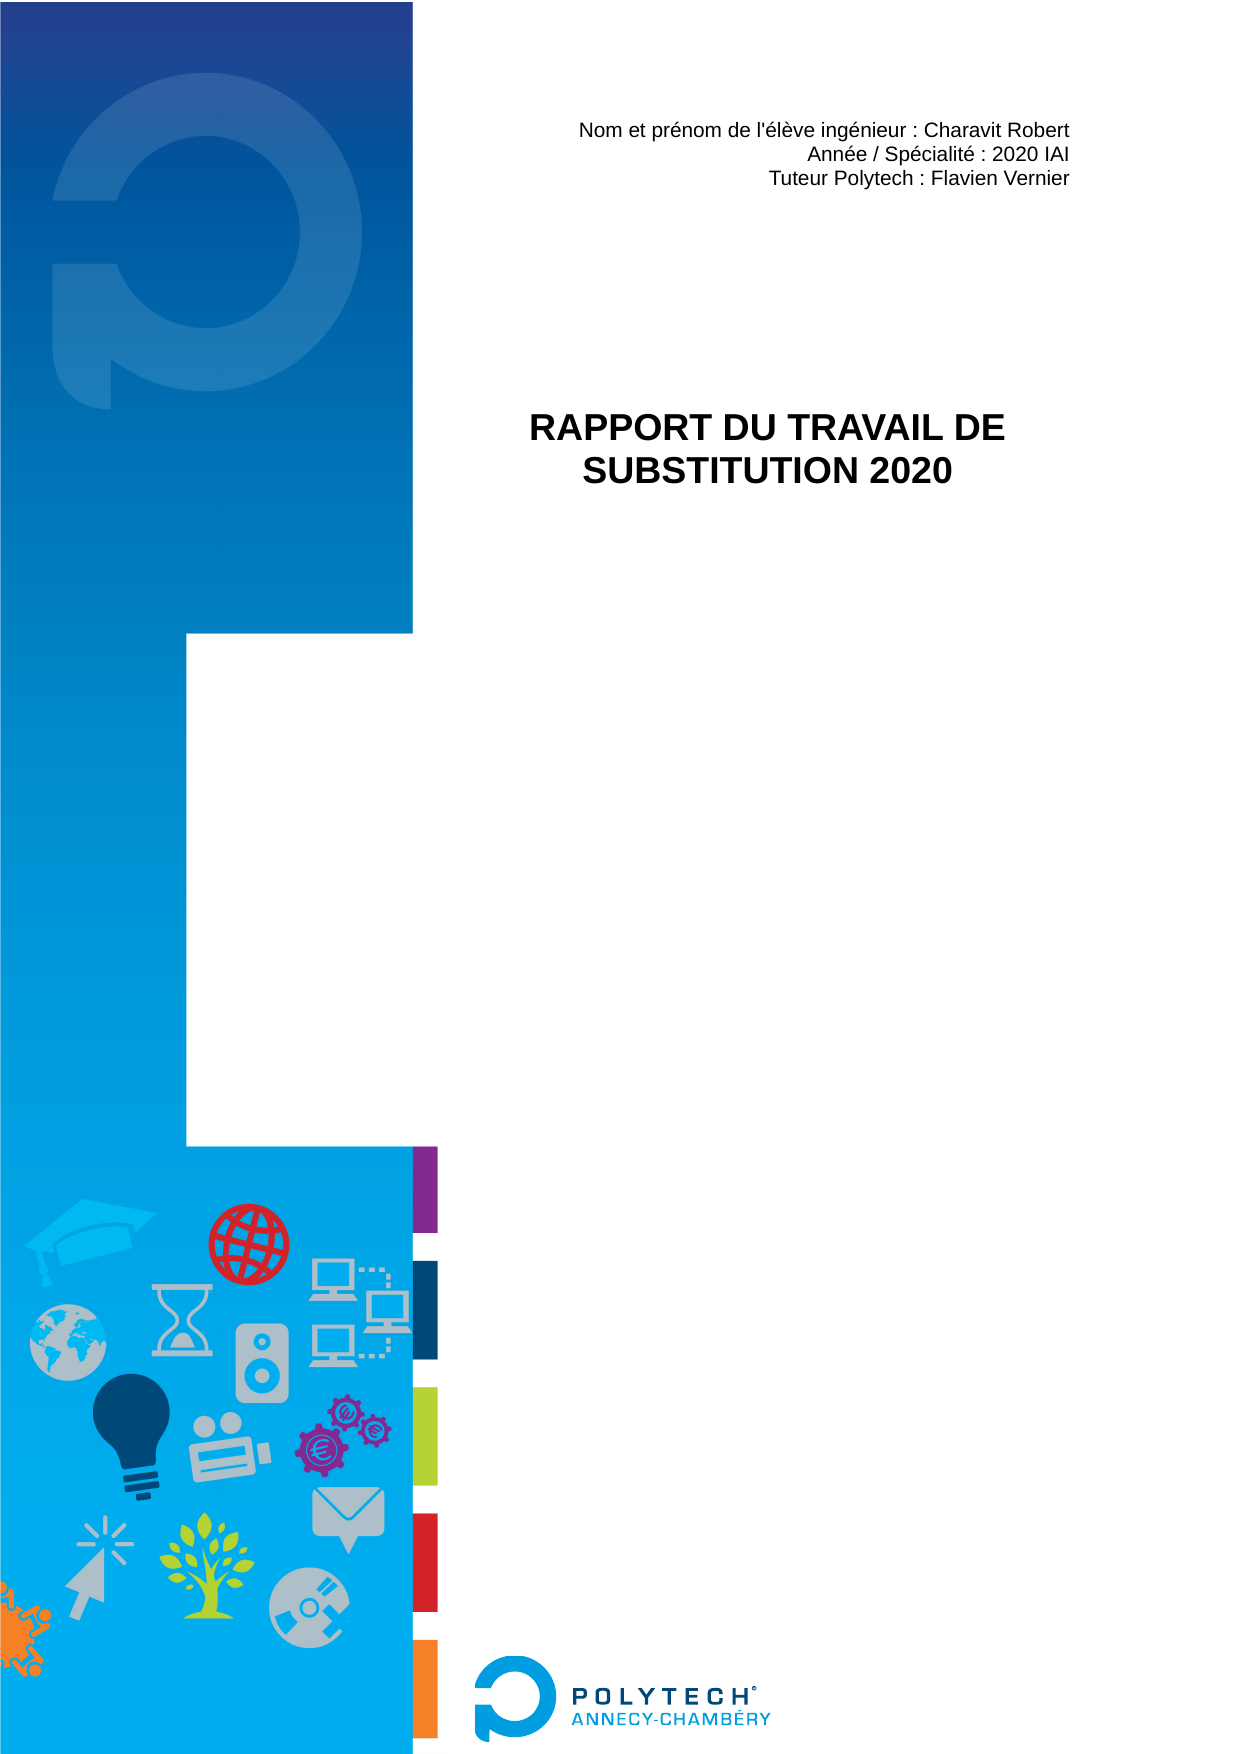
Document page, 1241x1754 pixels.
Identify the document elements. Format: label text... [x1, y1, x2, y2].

picture [359, 1415, 391, 1447]
picture [224, 1558, 231, 1565]
picture [209, 1204, 289, 1285]
text Année / Spécialité : 2020 IAI [446, 142, 1070, 166]
picture [186, 1554, 197, 1566]
picture [186, 1556, 231, 1618]
picture [194, 1416, 215, 1437]
picture [234, 1560, 253, 1572]
picture [311, 1259, 356, 1300]
picture [13, 1660, 27, 1676]
picture [161, 1555, 181, 1568]
picture [258, 1443, 271, 1463]
picture [0, 4, 446, 1752]
picture [236, 1324, 288, 1403]
text Tuteur Polytech : Flavien Vernier [446, 166, 1070, 190]
picture [224, 1533, 238, 1551]
picture [0, 1582, 6, 1593]
text Nom et prénom de l'élève ingénieur : Charavit Robert [446, 118, 1070, 142]
picture [295, 1424, 348, 1476]
picture [125, 1473, 157, 1481]
picture [169, 1574, 185, 1582]
picture [181, 1526, 194, 1546]
picture [67, 1549, 104, 1619]
picture [21, 1606, 39, 1618]
picture [112, 1551, 125, 1564]
picture [313, 1491, 384, 1552]
picture [170, 1543, 179, 1552]
picture [126, 1483, 158, 1491]
picture [152, 1285, 212, 1356]
picture [112, 1524, 125, 1537]
picture [30, 1305, 106, 1380]
picture [0, 1603, 34, 1667]
picture [310, 1325, 357, 1367]
picture [221, 1413, 241, 1433]
picture [94, 1375, 168, 1468]
picture [30, 1665, 40, 1676]
picture [85, 1524, 98, 1537]
picture [219, 1524, 224, 1532]
text RAPPORT DU TRAVAIL DE SUBSTITUTION 2020 [446, 406, 1070, 492]
picture [198, 1514, 211, 1538]
picture [5, 1589, 13, 1608]
picture [328, 1395, 364, 1431]
picture [190, 1437, 255, 1482]
picture [29, 1647, 43, 1663]
picture [270, 1568, 349, 1647]
picture [40, 1610, 51, 1621]
picture [32, 1623, 49, 1636]
picture [319, 1488, 378, 1517]
picture [364, 1291, 411, 1333]
picture [228, 1579, 242, 1587]
picture [210, 1540, 218, 1553]
picture [137, 1494, 150, 1499]
